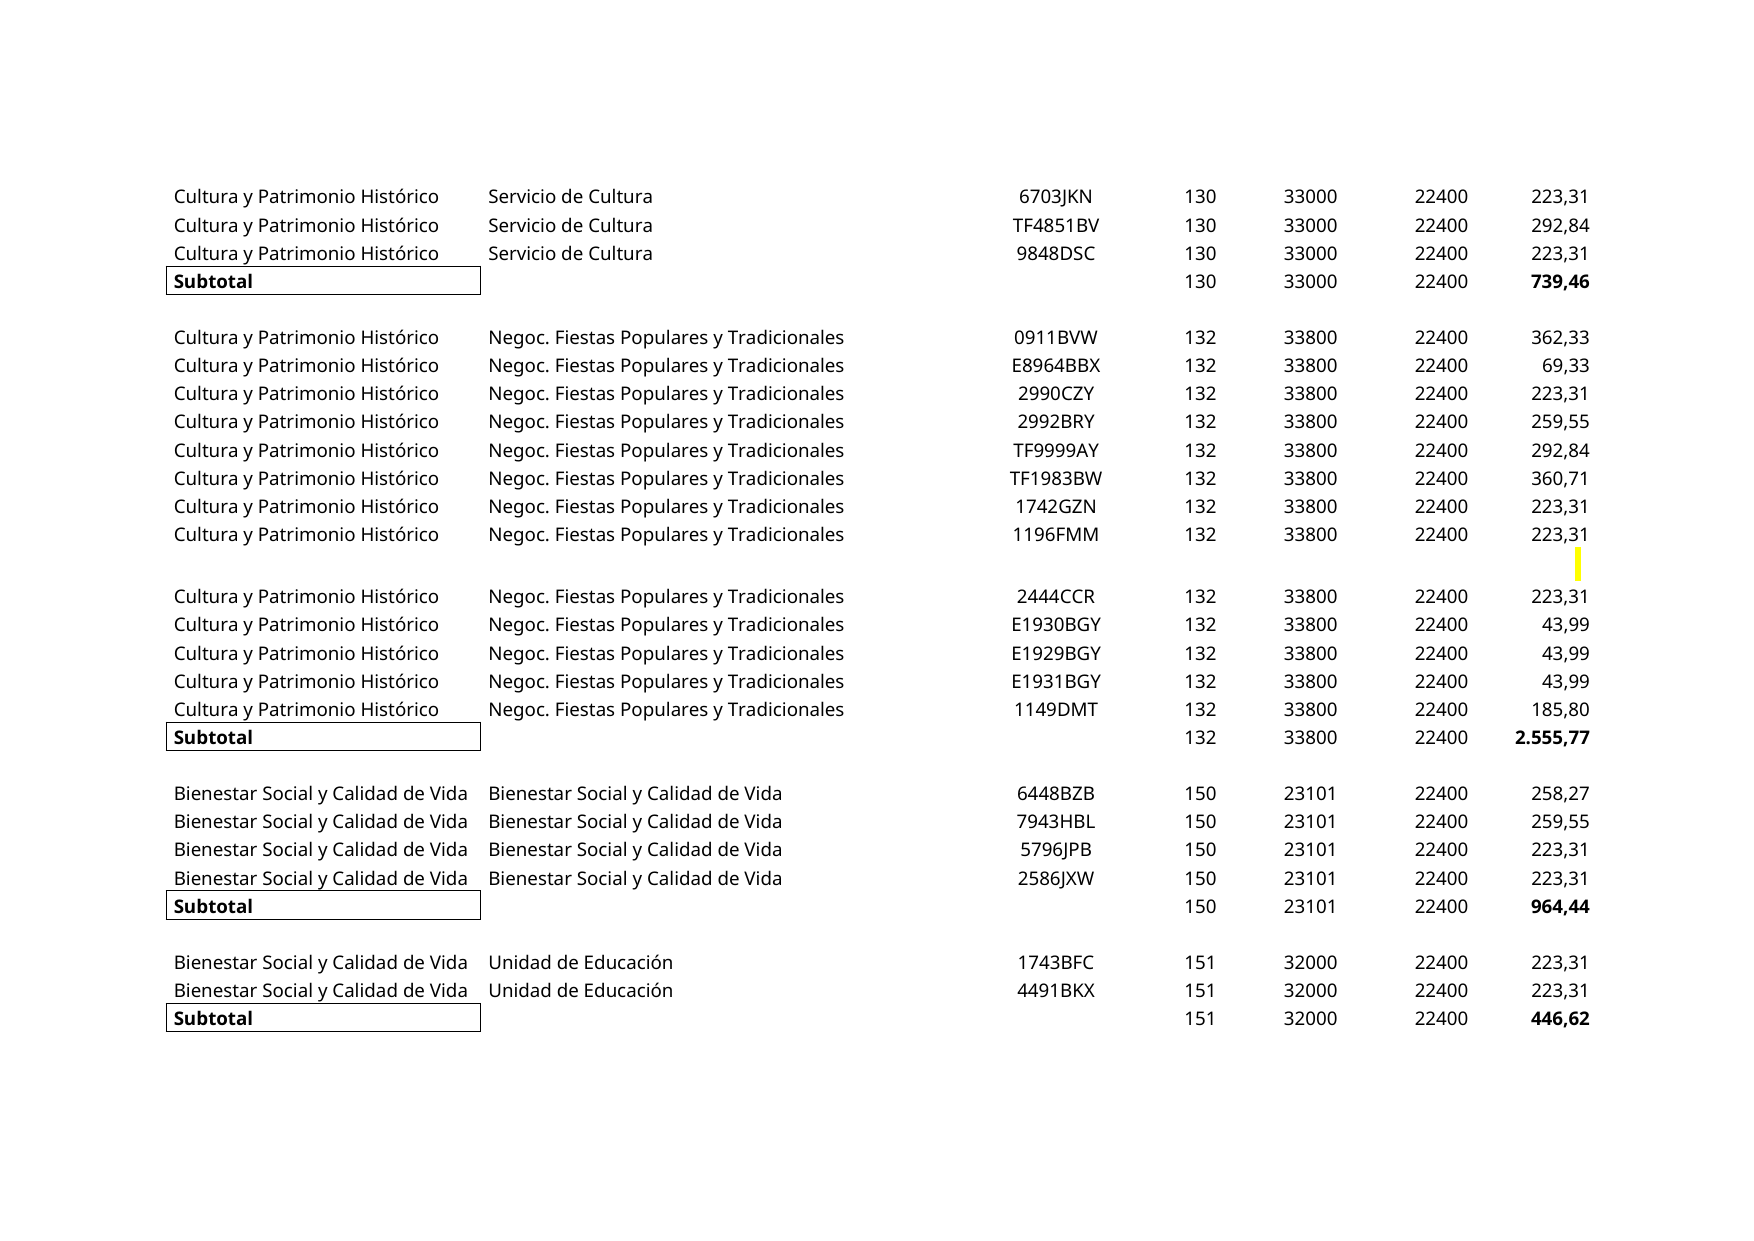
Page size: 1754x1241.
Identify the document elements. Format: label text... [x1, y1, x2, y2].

table_cell 223,31 [1475, 862, 1607, 890]
table_cell 6448BZB [998, 778, 1114, 806]
table_cell Negoc. Fiestas Populares y Tradicionales [481, 463, 997, 491]
table_cell 130 [1114, 181, 1223, 209]
table_cell Cultura y Patrimonio Histórico [166, 209, 481, 237]
table_cell 33800 [1224, 491, 1344, 519]
table_cell Cultura y Patrimonio Histórico [166, 378, 481, 406]
table_cell [1345, 750, 1475, 778]
table_cell Negoc. Fiestas Populares y Tradicionales [481, 637, 997, 665]
table_cell TF9999AY [998, 434, 1114, 462]
table_cell 150 [1114, 806, 1223, 834]
table_cell 22400 [1345, 637, 1475, 665]
table_cell [1224, 294, 1344, 322]
table_cell 132 [1114, 406, 1223, 434]
table_cell 6703JKN [998, 181, 1114, 209]
table_header Negoc. Fiestas Populares y Tradicionales [481, 581, 997, 609]
table_cell 132 [1114, 519, 1223, 547]
table_cell [1345, 1031, 1475, 1059]
table_cell 151 [1114, 947, 1223, 975]
table_cell 22400 [1345, 181, 1475, 209]
table_cell TF1983BW [998, 463, 1114, 491]
table_cell 22400 [1345, 890, 1475, 918]
table_cell 33800 [1224, 434, 1344, 462]
table_cell [166, 751, 481, 778]
table_cell 360,71 [1475, 463, 1607, 491]
table_header 223,31 [1475, 581, 1607, 609]
table_cell Negoc. Fiestas Populares y Tradicionales [481, 665, 997, 693]
table_cell 22400 [1345, 322, 1475, 350]
table_cell 33800 [1224, 665, 1344, 693]
table_cell Bienestar Social y Calidad de Vida [166, 778, 481, 806]
table_cell 22400 [1345, 519, 1475, 547]
table_cell 0911BVW [998, 322, 1114, 350]
table_cell 9848DSC [998, 238, 1114, 266]
table_cell 2.555,77 [1475, 722, 1607, 750]
table_cell [166, 1032, 481, 1059]
table_cell 2990CZY [998, 378, 1114, 406]
table_cell Subtotal [167, 1004, 480, 1031]
table_cell 132 [1114, 463, 1223, 491]
table_cell 132 [1114, 434, 1223, 462]
table_cell 22400 [1345, 665, 1475, 693]
table_cell 33800 [1224, 609, 1344, 637]
table_cell Negoc. Fiestas Populares y Tradicionales [481, 350, 997, 378]
table_cell 259,55 [1475, 406, 1607, 434]
table_cell 132 [1114, 350, 1223, 378]
table_cell E8964BBX [998, 350, 1114, 378]
table_cell E1929BGY [998, 637, 1114, 665]
table_cell 22400 [1345, 806, 1475, 834]
table_cell 130 [1114, 266, 1223, 294]
table_cell [166, 920, 481, 947]
table_cell 132 [1114, 665, 1223, 693]
table_cell 33000 [1224, 266, 1344, 294]
table_cell 69,33 [1475, 350, 1607, 378]
table_cell 4491BKX [998, 975, 1114, 1003]
table_cell Cultura y Patrimonio Histórico [166, 406, 481, 434]
table_cell Subtotal [167, 723, 480, 750]
table_cell Cultura y Patrimonio Histórico [166, 694, 481, 722]
table_cell 1742GZN [998, 491, 1114, 519]
table_cell 32000 [1224, 975, 1344, 1003]
table_cell 22400 [1345, 491, 1475, 519]
table_cell E1931BGY [998, 665, 1114, 693]
table_cell 132 [1114, 722, 1223, 750]
table_cell 43,99 [1475, 665, 1607, 693]
table_cell [1224, 1031, 1344, 1059]
table_cell Cultura y Patrimonio Histórico [166, 609, 481, 637]
table_cell 43,99 [1475, 609, 1607, 637]
table_cell Cultura y Patrimonio Histórico [166, 463, 481, 491]
table_cell 150 [1114, 778, 1223, 806]
table_cell [998, 919, 1114, 947]
table_cell 33800 [1224, 406, 1344, 434]
table_cell TF4851BV [998, 209, 1114, 237]
table_cell Bienestar Social y Calidad de Vida [166, 806, 481, 834]
table_cell 33800 [1224, 463, 1344, 491]
table_cell 132 [1114, 378, 1223, 406]
table_header 22400 [1345, 581, 1475, 609]
table_cell [1345, 294, 1475, 322]
table_cell Cultura y Patrimonio Histórico [166, 350, 481, 378]
table_cell 150 [1114, 834, 1223, 862]
table_cell 22400 [1345, 350, 1475, 378]
table_cell 22400 [1345, 434, 1475, 462]
table_cell Negoc. Fiestas Populares y Tradicionales [481, 609, 997, 637]
table_cell [998, 722, 1114, 750]
table_cell [998, 1003, 1114, 1031]
table_cell Bienestar Social y Calidad de Vida [166, 834, 481, 862]
table_cell [998, 294, 1114, 322]
table_cell [1114, 919, 1223, 947]
table_cell [1224, 919, 1344, 947]
table_cell Negoc. Fiestas Populares y Tradicionales [481, 378, 997, 406]
table_cell Servicio de Cultura [481, 181, 997, 209]
table_cell 446,62 [1475, 1003, 1607, 1031]
table_header 2444CCR [998, 581, 1114, 609]
table_cell 2586JXW [998, 862, 1114, 890]
table_cell 132 [1114, 491, 1223, 519]
table_cell 22400 [1345, 406, 1475, 434]
table_cell [1114, 750, 1223, 778]
table_cell Cultura y Patrimonio Histórico [166, 519, 481, 547]
table_cell [998, 266, 1114, 294]
table_cell 23101 [1224, 806, 1344, 834]
table_cell 33000 [1224, 238, 1344, 266]
table_cell 33800 [1224, 637, 1344, 665]
table_cell [1475, 919, 1607, 947]
table_cell 223,31 [1475, 238, 1607, 266]
table_cell Cultura y Patrimonio Histórico [166, 238, 481, 266]
table_cell 223,31 [1475, 181, 1607, 209]
table_cell 33800 [1224, 694, 1344, 722]
table_cell 185,80 [1475, 694, 1607, 722]
table_cell Bienestar Social y Calidad de Vida [481, 806, 997, 834]
table_cell 33800 [1224, 322, 1344, 350]
table_cell 223,31 [1475, 834, 1607, 862]
table_cell 151 [1114, 1003, 1223, 1031]
table_cell Negoc. Fiestas Populares y Tradicionales [481, 694, 997, 722]
table_cell 1149DMT [998, 694, 1114, 722]
table_cell 132 [1114, 694, 1223, 722]
table_cell [481, 750, 997, 778]
table_cell 362,33 [1475, 322, 1607, 350]
table_cell Cultura y Patrimonio Histórico [166, 665, 481, 693]
table_cell Bienestar Social y Calidad de Vida [166, 975, 481, 1003]
table_cell Negoc. Fiestas Populares y Tradicionales [481, 519, 997, 547]
table_cell Bienestar Social y Calidad de Vida [166, 947, 481, 975]
table_cell Cultura y Patrimonio Histórico [166, 434, 481, 462]
table_cell [1475, 750, 1607, 778]
table_cell 23101 [1224, 834, 1344, 862]
table_cell 22400 [1345, 947, 1475, 975]
table_cell 23101 [1224, 862, 1344, 890]
table_cell Cultura y Patrimonio Histórico [166, 322, 481, 350]
table_cell 292,84 [1475, 209, 1607, 237]
table_cell 130 [1114, 238, 1223, 266]
table_cell 22400 [1345, 463, 1475, 491]
table_cell Cultura y Patrimonio Histórico [166, 491, 481, 519]
table_cell 22400 [1345, 694, 1475, 722]
table_cell Subtotal [167, 267, 480, 294]
table_cell 33800 [1224, 378, 1344, 406]
table_cell 22400 [1345, 862, 1475, 890]
table_cell E1930BGY [998, 609, 1114, 637]
table_cell 22400 [1345, 778, 1475, 806]
table_cell Bienestar Social y Calidad de Vida [481, 778, 997, 806]
table_cell 22400 [1345, 1003, 1475, 1031]
table_cell [1345, 919, 1475, 947]
table_cell 33800 [1224, 519, 1344, 547]
table_cell 22400 [1345, 609, 1475, 637]
table_cell Unidad de Educación [481, 947, 997, 975]
table_cell 739,46 [1475, 266, 1607, 294]
table_cell [998, 1031, 1114, 1059]
table_cell [481, 1003, 997, 1031]
table_cell Bienestar Social y Calidad de Vida [481, 834, 997, 862]
table_cell Unidad de Educación [481, 975, 997, 1003]
table_cell 1196FMM [998, 519, 1114, 547]
table_cell 5796JPB [998, 834, 1114, 862]
table_cell Cultura y Patrimonio Histórico [166, 181, 481, 209]
table_cell 132 [1114, 322, 1223, 350]
table_header Cultura y Patrimonio Histórico [166, 581, 481, 609]
table_cell 132 [1114, 637, 1223, 665]
table_cell 22400 [1345, 834, 1475, 862]
table_cell 223,31 [1475, 975, 1607, 1003]
table_cell [1475, 1031, 1607, 1059]
table_cell 223,31 [1475, 378, 1607, 406]
table_header 33800 [1224, 581, 1344, 609]
table_cell 130 [1114, 209, 1223, 237]
table_cell 150 [1114, 862, 1223, 890]
table_cell [1114, 1031, 1223, 1059]
table_cell 2992BRY [998, 406, 1114, 434]
table_cell 223,31 [1475, 519, 1607, 547]
table_cell 292,84 [1475, 434, 1607, 462]
table_cell 22400 [1345, 209, 1475, 237]
table_cell Negoc. Fiestas Populares y Tradicionales [481, 322, 997, 350]
table_cell Negoc. Fiestas Populares y Tradicionales [481, 434, 997, 462]
table_cell 22400 [1345, 266, 1475, 294]
table_cell Negoc. Fiestas Populares y Tradicionales [481, 491, 997, 519]
table_cell Servicio de Cultura [481, 238, 997, 266]
table_header 132 [1114, 581, 1223, 609]
table_cell Servicio de Cultura [481, 209, 997, 237]
table_cell 132 [1114, 609, 1223, 637]
table_cell 43,99 [1475, 637, 1607, 665]
table_cell Bienestar Social y Calidad de Vida [166, 862, 481, 890]
table_cell 150 [1114, 890, 1223, 918]
table_cell 259,55 [1475, 806, 1607, 834]
table_cell [998, 890, 1114, 918]
table_cell 964,44 [1475, 890, 1607, 918]
table_cell 33800 [1224, 722, 1344, 750]
table_cell 258,27 [1475, 778, 1607, 806]
table_cell [998, 750, 1114, 778]
table_cell 1743BFC [998, 947, 1114, 975]
table_cell 22400 [1345, 238, 1475, 266]
table_cell 22400 [1345, 975, 1475, 1003]
table_cell 32000 [1224, 947, 1344, 975]
table_cell Bienestar Social y Calidad de Vida [481, 862, 997, 890]
table_cell 151 [1114, 975, 1223, 1003]
table_cell [481, 890, 997, 918]
table_cell 33000 [1224, 181, 1344, 209]
table_cell 223,31 [1475, 491, 1607, 519]
table_cell [481, 266, 997, 294]
table_cell [481, 722, 997, 750]
table_cell 7943HBL [998, 806, 1114, 834]
table_cell [1114, 294, 1223, 322]
table_cell [481, 1031, 997, 1059]
table_cell 32000 [1224, 1003, 1344, 1031]
table_cell 33800 [1224, 350, 1344, 378]
table_cell [1224, 750, 1344, 778]
table_cell 33000 [1224, 209, 1344, 237]
table_cell Subtotal [167, 891, 480, 918]
table_cell 23101 [1224, 778, 1344, 806]
table_cell [166, 295, 481, 322]
table_cell Cultura y Patrimonio Histórico [166, 637, 481, 665]
table_cell [481, 294, 997, 322]
table_cell [1475, 294, 1607, 322]
table_cell 22400 [1345, 722, 1475, 750]
table_cell 22400 [1345, 378, 1475, 406]
table_cell 23101 [1224, 890, 1344, 918]
table_cell 223,31 [1475, 947, 1607, 975]
table_cell [481, 919, 997, 947]
table_cell Negoc. Fiestas Populares y Tradicionales [481, 406, 997, 434]
